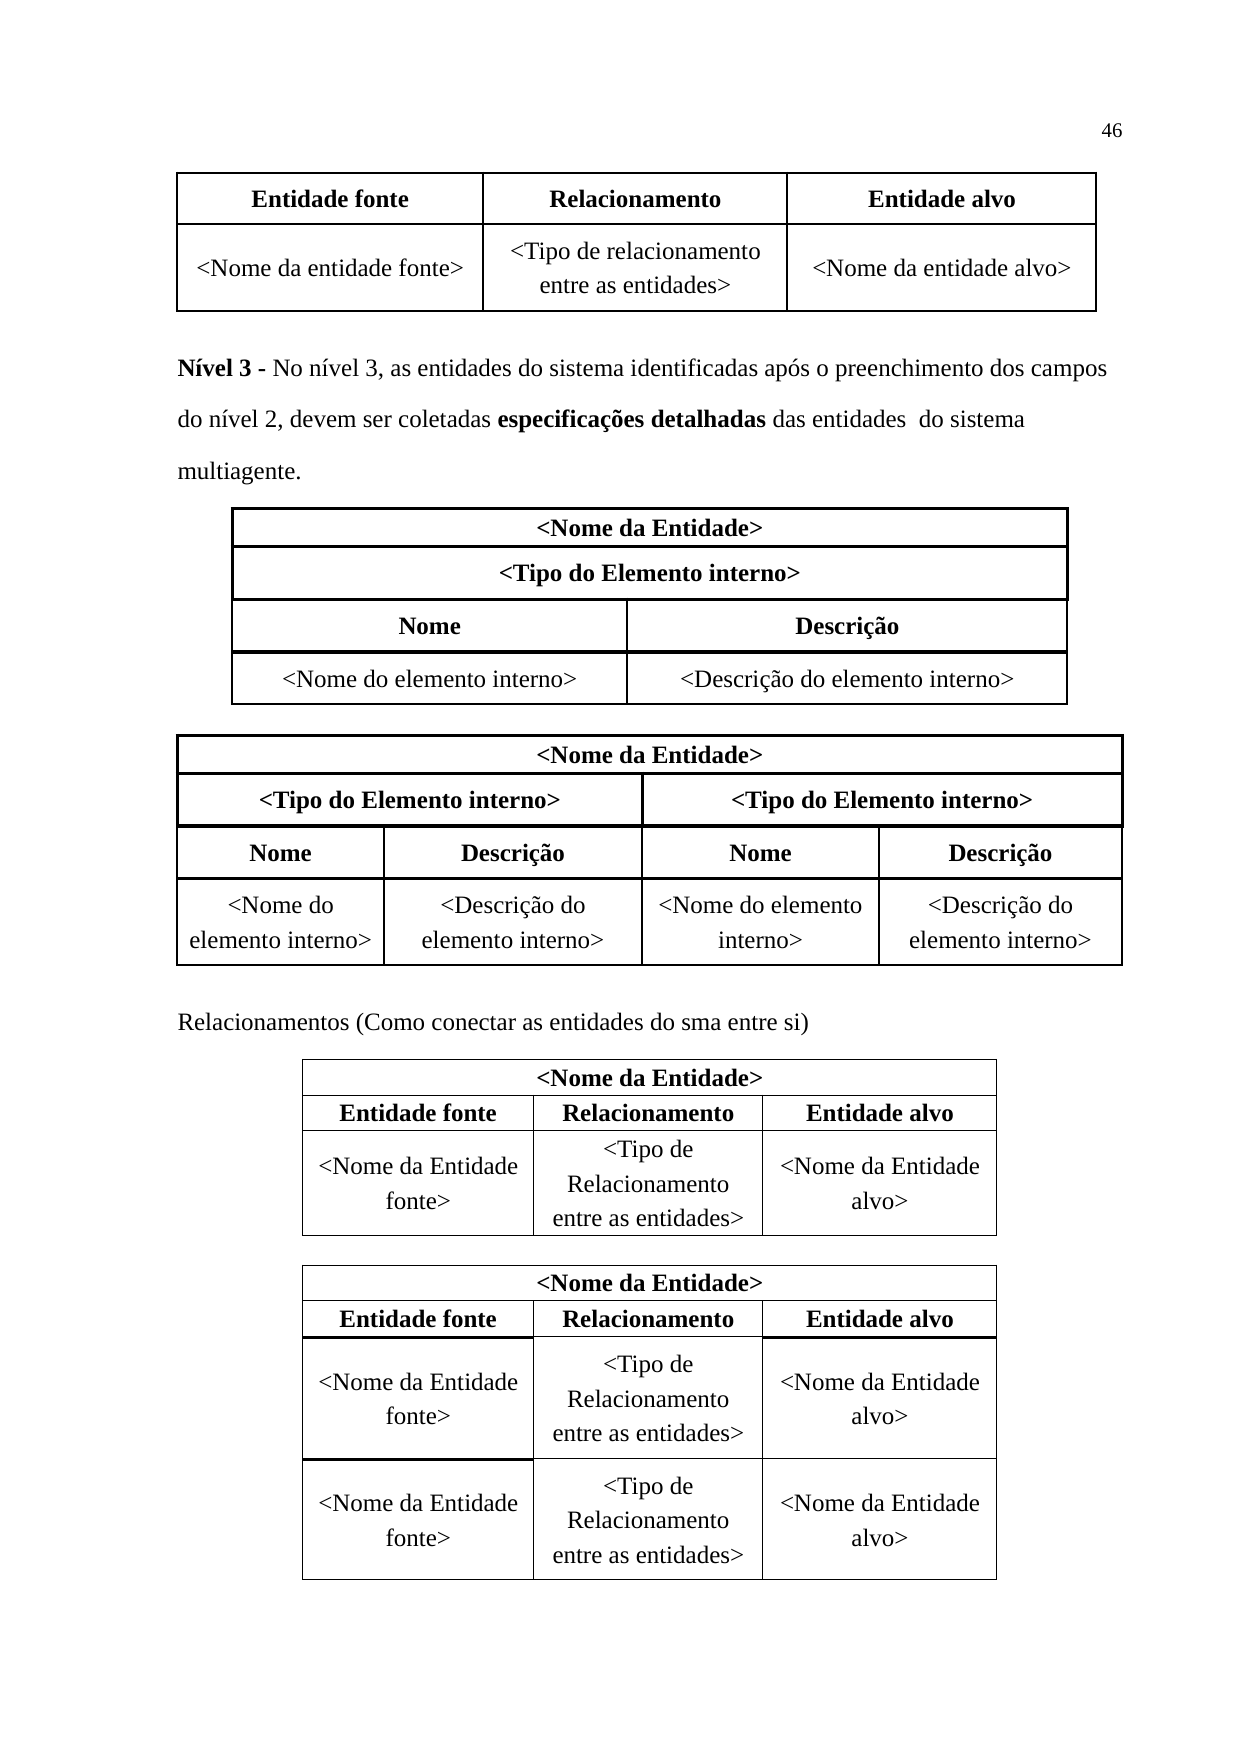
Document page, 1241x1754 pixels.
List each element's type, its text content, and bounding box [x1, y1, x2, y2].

table_cell Descrição [880, 828, 1121, 877]
table_cell <Nome da entidade fonte> [178, 225, 482, 309]
table_cell <Nome da Entidade fonte> [303, 1131, 533, 1235]
table_cell <Tipo de relacionamento entre as entidades> [484, 225, 786, 309]
text Relacionamentos (Como conectar as entidades do sma entre si) [177, 1007, 1122, 1036]
table_header <Nome da Entidade> [303, 1266, 996, 1300]
table_cell <Tipo do Elemento interno> [234, 548, 1066, 598]
text Nível 3 - No nível 3, as entidades do sistema identificadas após o preenchimento dos campos do nível 2, devem ser coletadas especificações detalhadas das entidades do sistema multiagente. [177, 353, 1122, 484]
table_cell <Nome da Entidade alvo> [763, 1339, 996, 1457]
table_header <Nome da Entidade> [234, 510, 1066, 545]
table_cell <Descrição do elemento interno> [385, 880, 641, 964]
table_cell <Nome da Entidade fonte> [303, 1461, 533, 1579]
table_cell <Descrição do elemento interno> [628, 654, 1066, 703]
table_cell Descrição [385, 828, 641, 877]
table_header Entidade fonte [178, 174, 482, 223]
table_cell Entidade alvo [763, 1301, 996, 1336]
table_header Relacionamento [484, 174, 786, 223]
table_cell <Tipo de Relacionamento entre as entidades> [534, 1459, 762, 1579]
table_cell <Nome do elemento interno> [643, 880, 878, 964]
table_cell <Tipo de Relacionamento entre as entidades> [534, 1131, 762, 1235]
table_cell <Nome do elemento interno> [233, 654, 626, 703]
table_header Entidade alvo [788, 174, 1095, 223]
table_header <Nome da Entidade> [179, 737, 1121, 772]
table_cell <Tipo do Elemento interno> [179, 775, 641, 824]
table_cell <Nome da entidade alvo> [788, 225, 1095, 309]
table_cell <Tipo do Elemento interno> [644, 775, 1121, 824]
table_cell Entidade alvo [763, 1096, 996, 1130]
table_cell Descrição [628, 601, 1066, 650]
table_cell <Nome da Entidade alvo> [763, 1131, 996, 1235]
table_cell Nome [178, 828, 383, 877]
table_cell Nome [233, 601, 626, 650]
table_cell Entidade fonte [303, 1096, 533, 1130]
table_cell <Nome da Entidade fonte> [303, 1339, 533, 1457]
table_cell Entidade fonte [303, 1301, 533, 1336]
table_cell <Tipo de Relacionamento entre as entidades> [534, 1337, 762, 1457]
table_cell Relacionamento [534, 1096, 762, 1130]
table_cell <Nome da Entidade alvo> [763, 1459, 996, 1579]
table_cell Relacionamento [534, 1301, 762, 1336]
table_cell <Nome do elemento interno> [178, 880, 383, 964]
table_header <Nome da Entidade> [303, 1060, 996, 1094]
table_cell Nome [643, 828, 878, 877]
table_cell <Descrição do elemento interno> [880, 880, 1121, 964]
